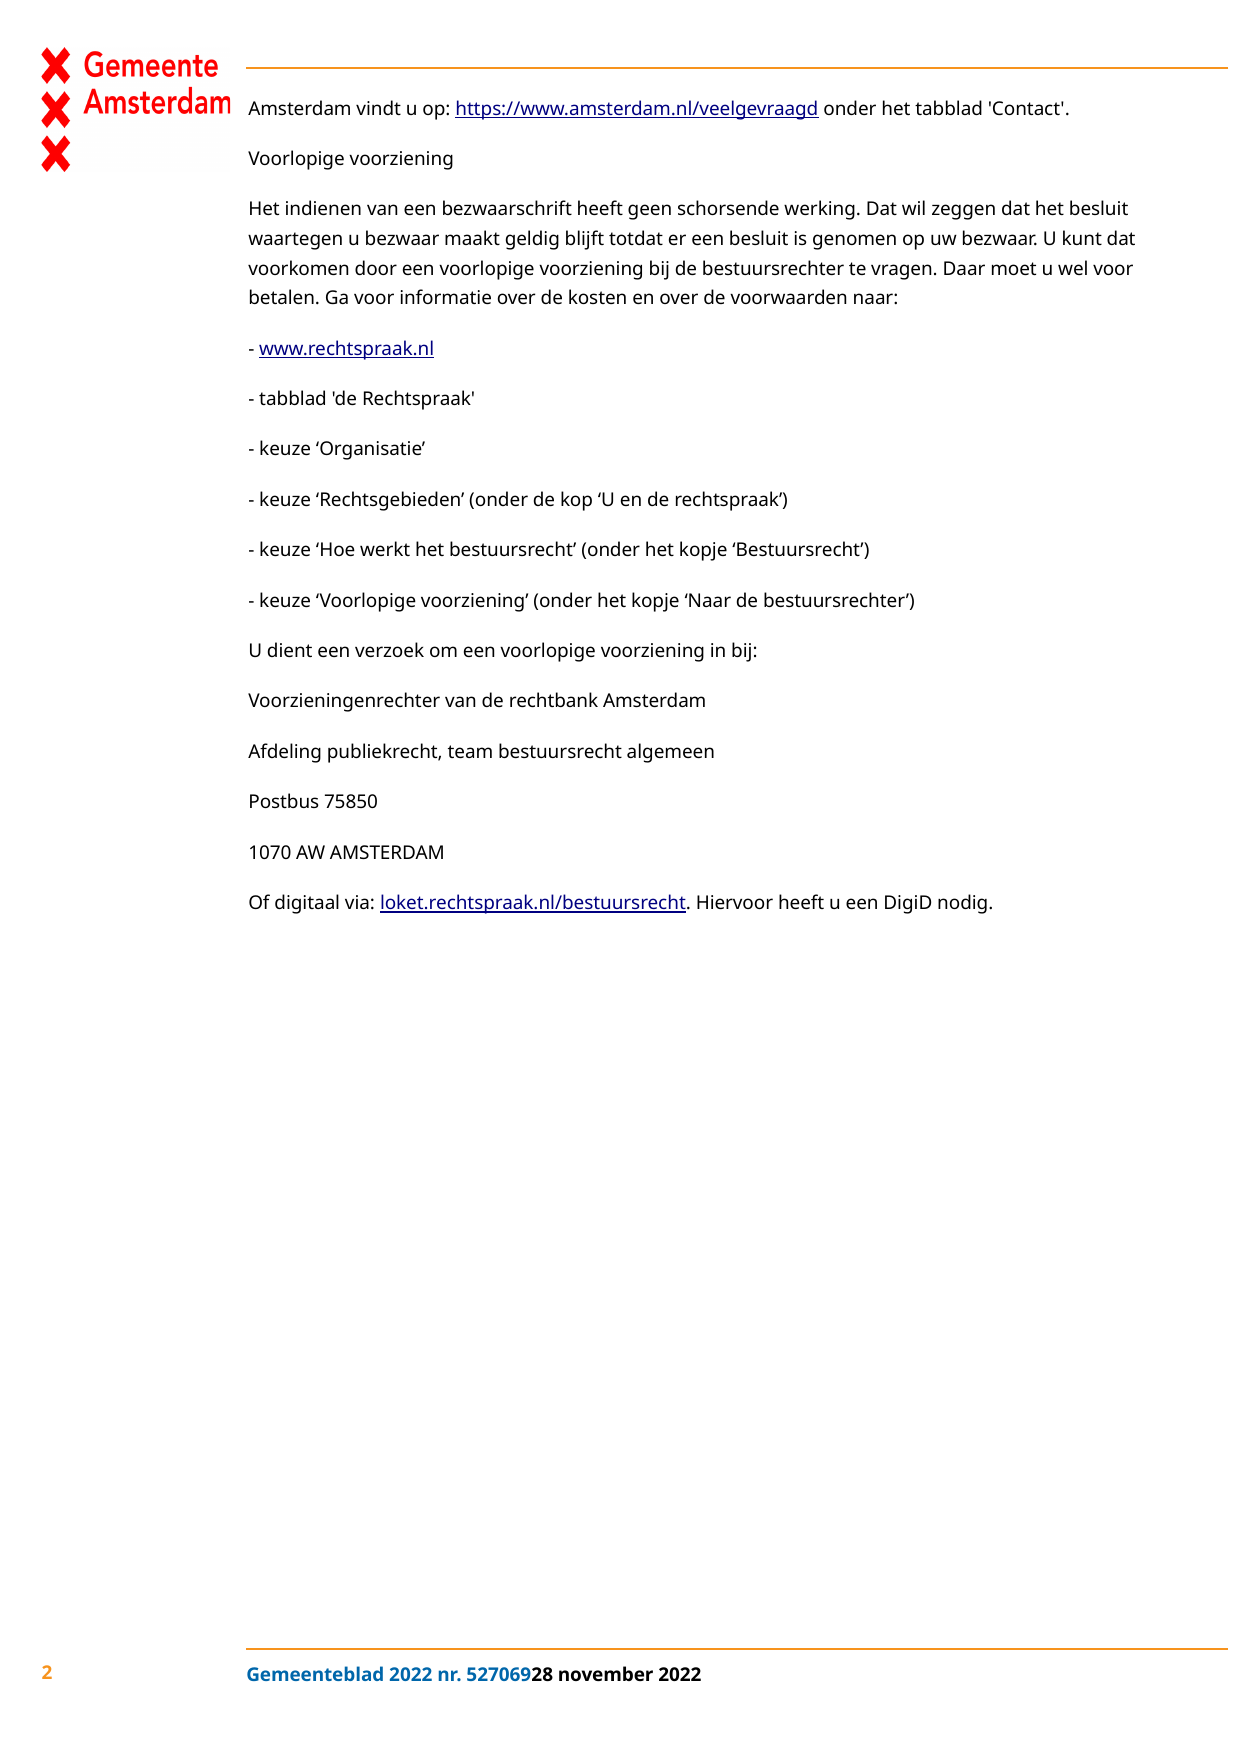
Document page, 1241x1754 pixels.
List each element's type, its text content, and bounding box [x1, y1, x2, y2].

text U dient een verzoek om een voorlopige voorziening in bij: [248, 637, 1152, 663]
text Amsterdam vindt u op: https://www.amsterdam.nl/veelgevraagd onder het tabblad 'Contact'. [248, 95, 1152, 121]
text - keuze ‘Voorlopige voorziening’ (onder het kopje ‘Naar de bestuursrechter’) [248, 587, 1152, 613]
text - keuze ‘Organisatie’ [248, 436, 1152, 461]
text Het indienen van een bezwaarschrift heeft geen schorsende werking. Dat wil zeggen dat het besluit waartegen u bezwaar maakt geldig blijft totdat er een besluit is genomen op uw bezwaar. U kunt dat voorkomen door een voorlopige voorziening bij de bestuursrechter te vragen. Daar moet u wel voor betalen. Ga voor informatie over de kosten en over de voorwaarden naar: [248, 196, 1152, 310]
text Afdeling publiekrecht, team bestuursrecht algemeen [248, 738, 1152, 764]
text - keuze ‘Hoe werkt het bestuursrecht’ (onder het kopje ‘Bestuursrecht’) [248, 536, 1152, 562]
text Postbus 75850 [248, 788, 1152, 814]
text - tabblad 'de Rechtspraak' [248, 385, 1152, 411]
text Voorlopige voorziening [248, 145, 1152, 171]
text - keuze ‘Rechtsgebieden’ (onder de kop ‘U en de rechtspraak’) [248, 486, 1152, 512]
picture [41, 47, 231, 172]
text - www.rechtspraak.nl [248, 335, 1152, 361]
text 1070 AW AMSTERDAM [248, 839, 1152, 865]
text Voorzieningenrechter van de rechtbank Amsterdam [248, 688, 1152, 713]
text Of digitaal via: loket.rechtspraak.nl/bestuursrecht. Hiervoor heeft u een DigiD nodig. [248, 889, 1152, 915]
